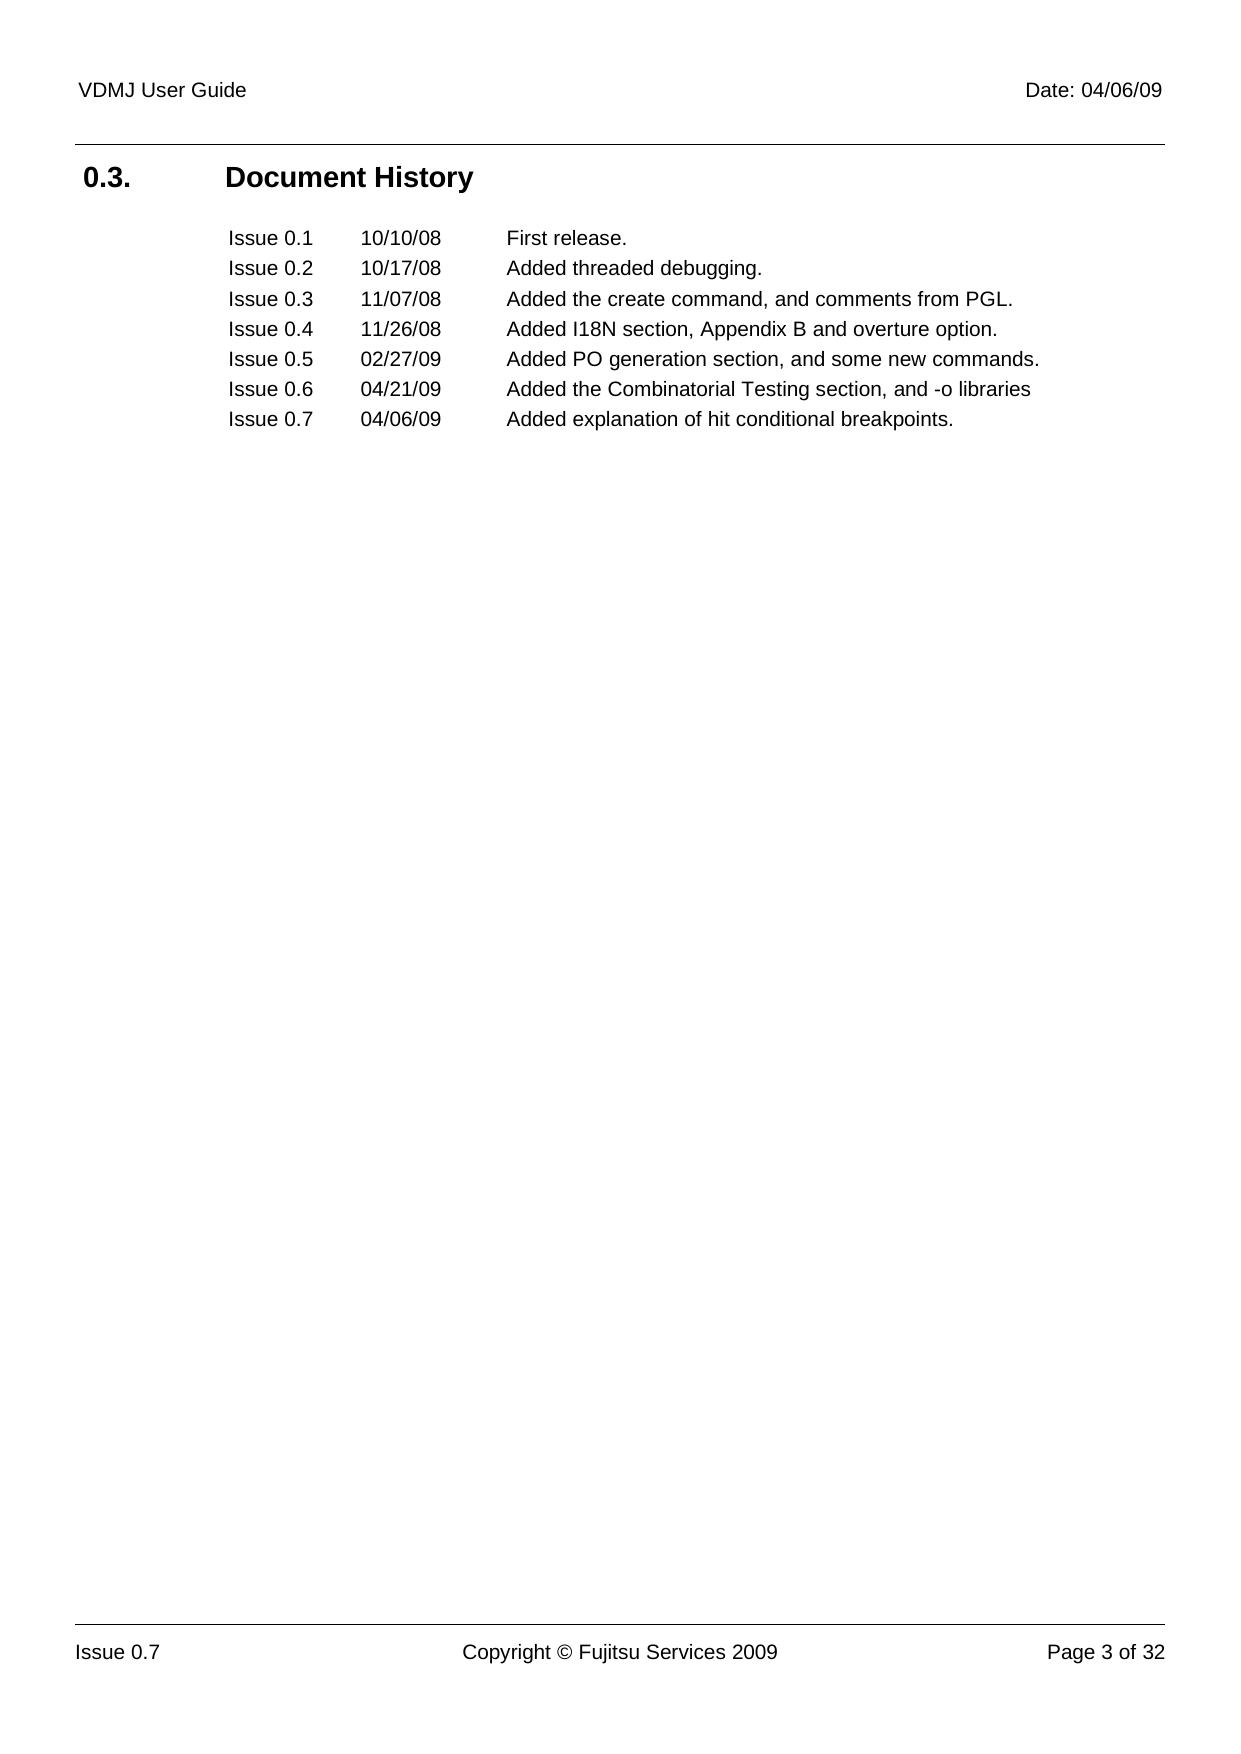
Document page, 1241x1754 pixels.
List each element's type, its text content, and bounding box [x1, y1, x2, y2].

table_header Issue 0.1 [225, 223, 357, 253]
table_cell Issue 0.4 [225, 314, 357, 344]
table_cell Added I18N section, Appendix B and overture option. [504, 314, 1050, 344]
subtitle Document History [75, 160, 1165, 193]
table_header First release. [504, 223, 1050, 253]
table_cell 17/10/08 [358, 253, 503, 283]
table_cell Added the create command, and comments from PGL. [504, 284, 1050, 313]
table_cell Added explanation of hit conditional breakpoints. [504, 404, 1050, 434]
table_cell Added threaded debugging. [504, 253, 1050, 283]
table_cell Issue 0.7 [225, 404, 357, 434]
table_cell 04/06/09 [358, 404, 503, 434]
table_cell 27/02/09 [358, 344, 503, 374]
table_cell Issue 0.5 [225, 344, 357, 374]
table_cell 26/11/08 [358, 314, 503, 344]
table_cell 07/11/08 [358, 284, 503, 313]
table_cell Added PO generation section, and some new commands. [504, 344, 1050, 374]
table_cell Issue 0.2 [225, 253, 357, 283]
table_cell Added the Combinatorial Testing section, and -o libraries [504, 374, 1050, 404]
table_cell Issue 0.3 [225, 284, 357, 313]
table_cell Issue 0.6 [225, 374, 357, 404]
table_cell 21/04/09 [358, 374, 503, 404]
table_header 10/10/08 [358, 223, 503, 253]
